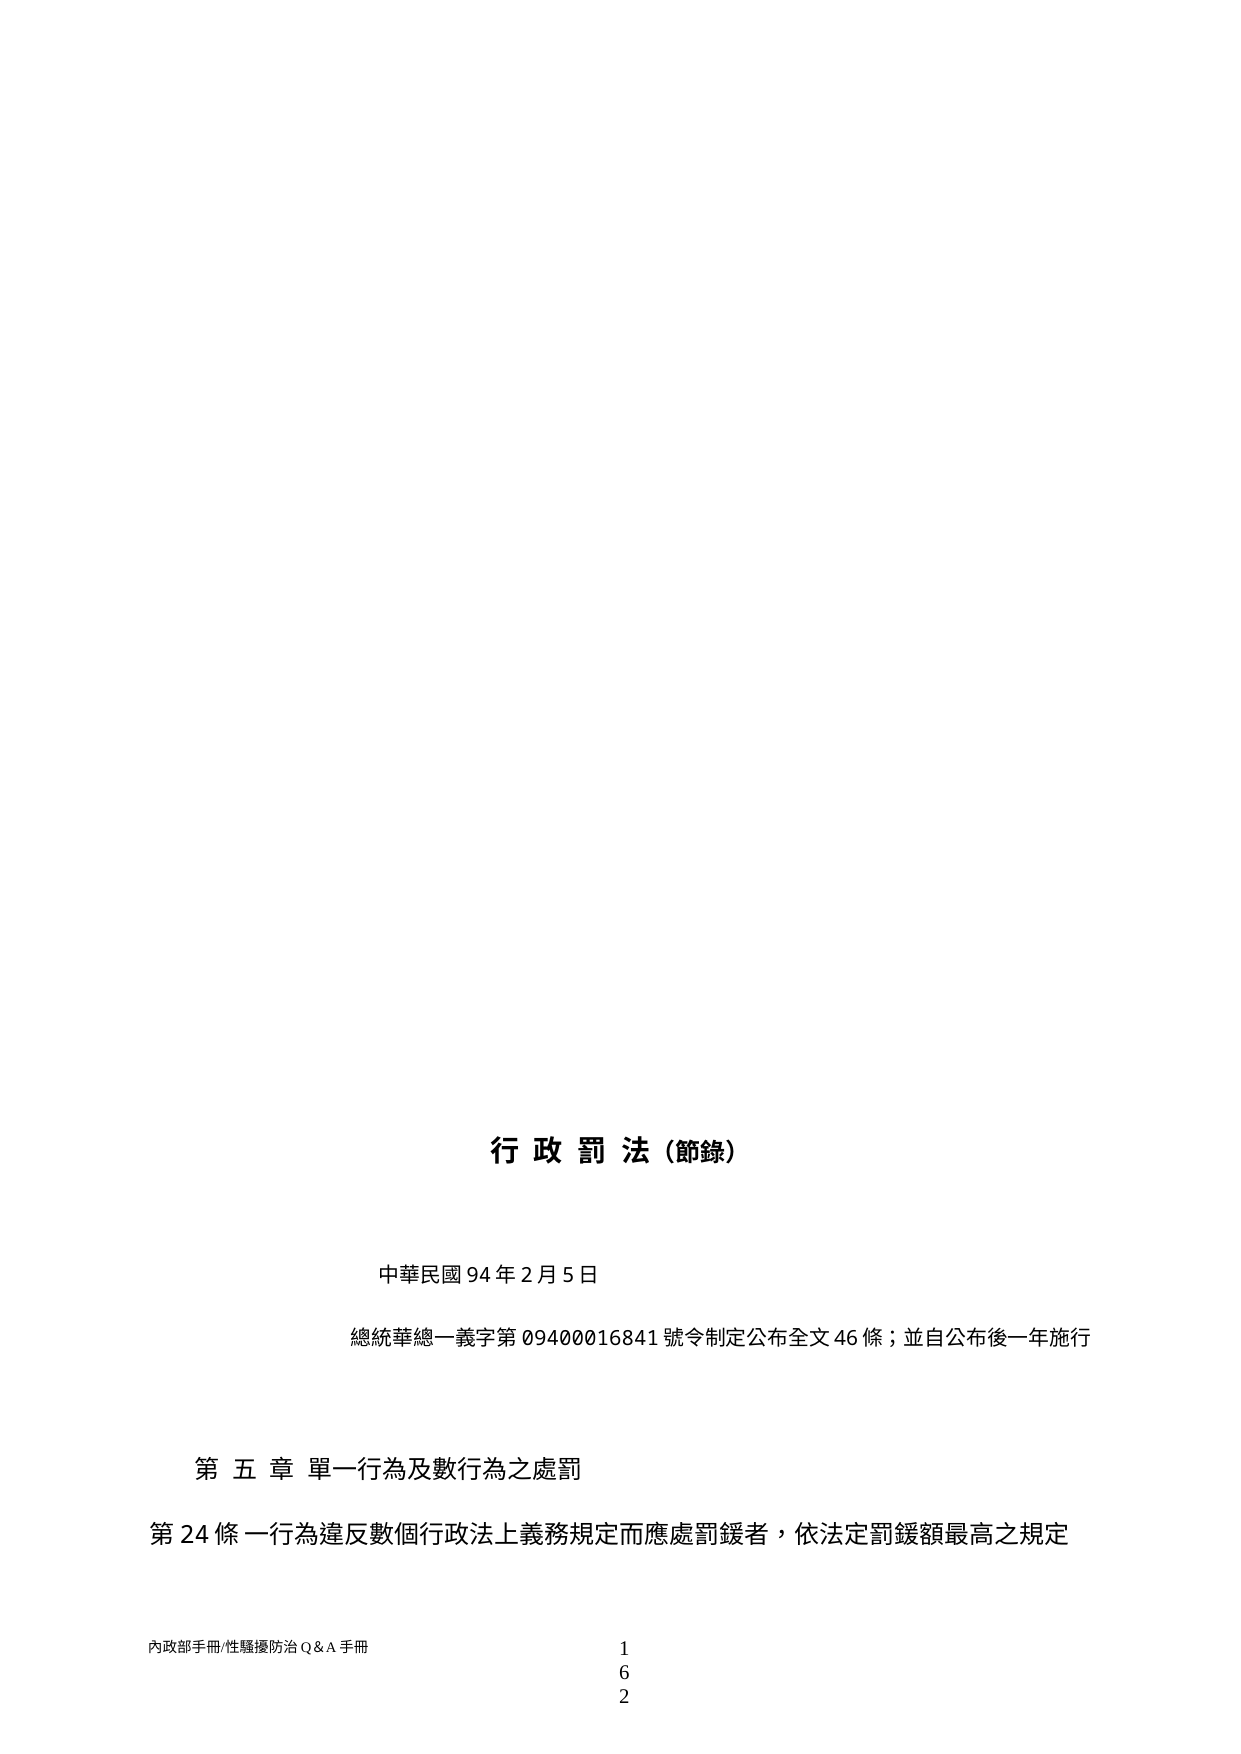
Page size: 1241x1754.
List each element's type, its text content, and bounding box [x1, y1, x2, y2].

table_header 行 政 罰 法（節錄） 中華民國94年2月5日 總統華總一義字第09400016841號令制定公布全文46條；並自公布後一年施行 [148, 1105, 1092, 1358]
table_cell [148, 1359, 1092, 1424]
table_cell 第 五 章 單一行為及數行為之處罰 [148, 1424, 1092, 1490]
table_cell 第24條 [148, 1490, 243, 1555]
table_cell 一行為違反數個行政法上義務規定而應處罰鍰者，依法定罰鍰額最高之規定 [243, 1490, 1092, 1555]
